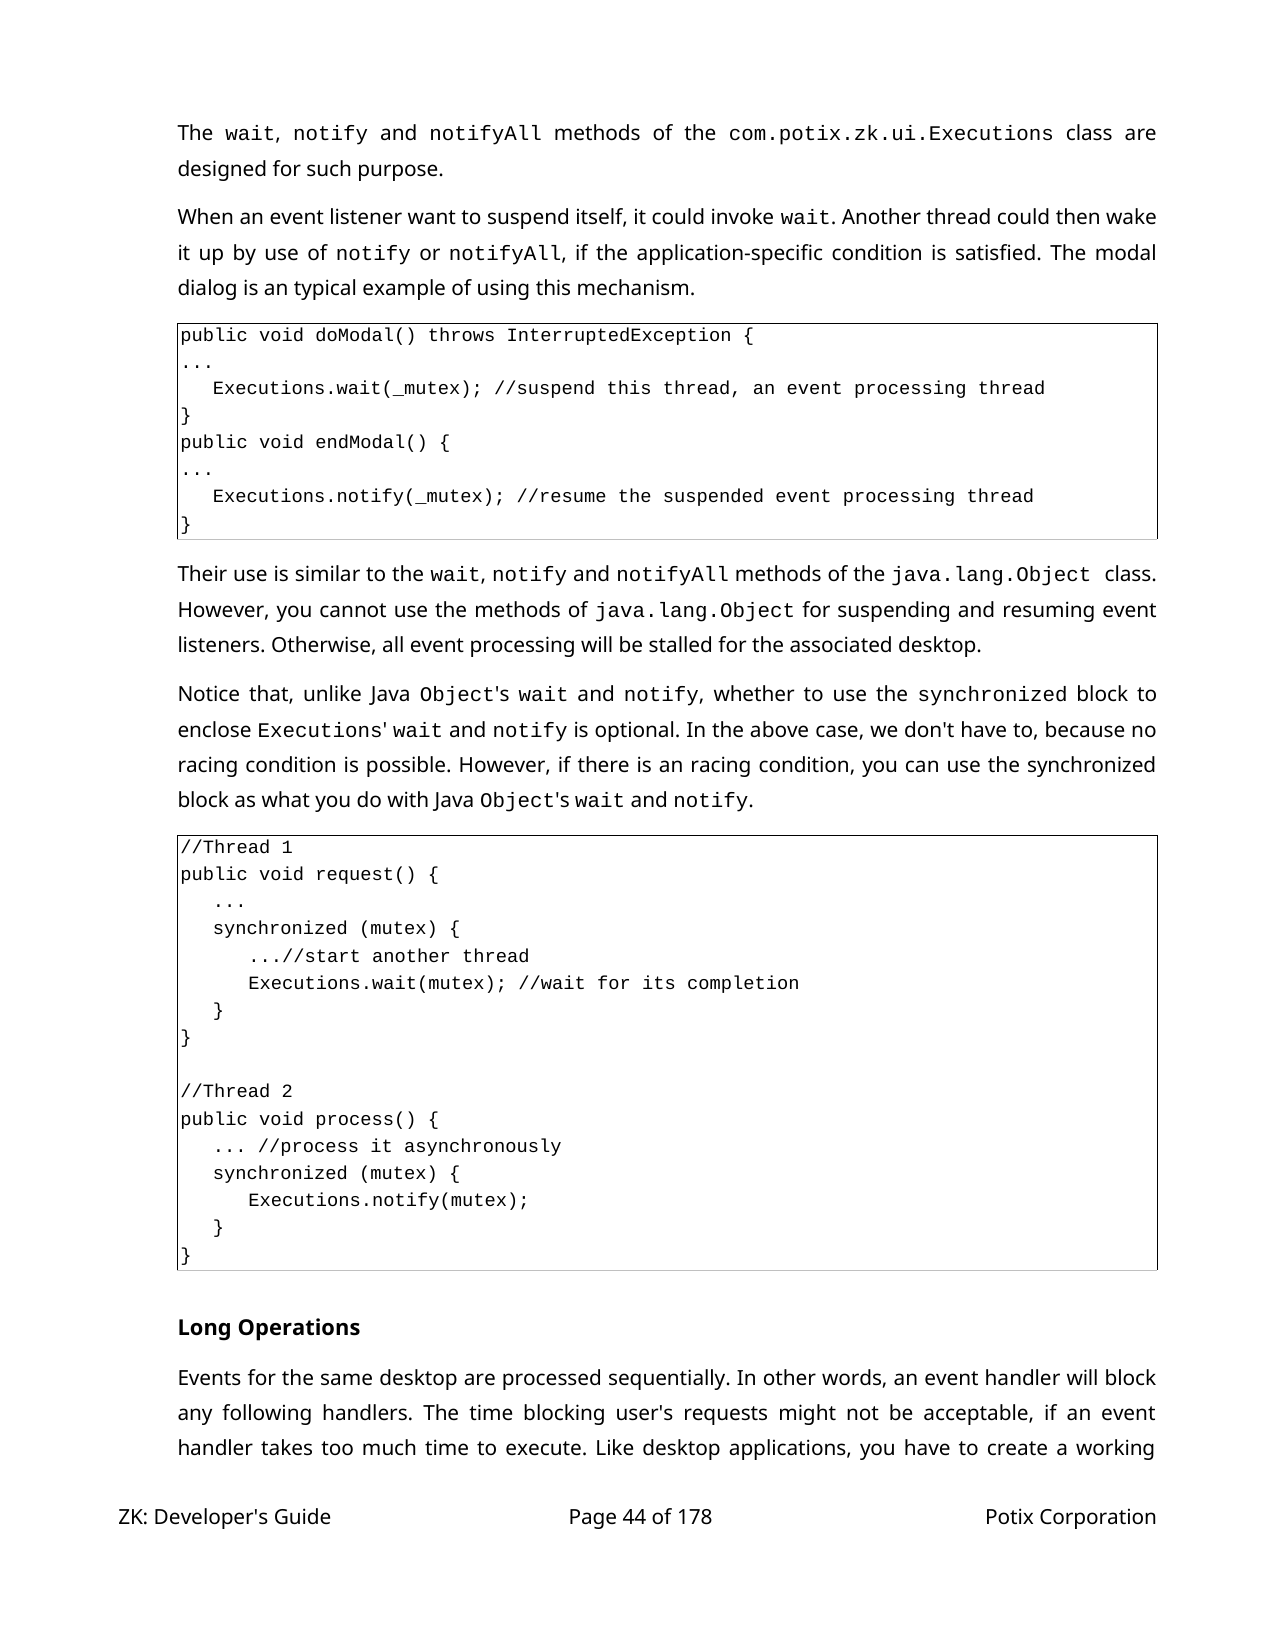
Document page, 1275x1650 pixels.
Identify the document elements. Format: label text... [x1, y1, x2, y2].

text public void endModal() { [178, 430, 1157, 454]
text The wait, notify and notifyAll methods of the com.potix.zk.ui.Executions class are designed for such purpose. [177, 118, 1157, 182]
text //Thread 1 [178, 836, 1157, 859]
text ... [178, 889, 1157, 913]
text Executions.notify(_mutex); //resume the suspended event processing thread [178, 484, 1157, 508]
text Executions.notify(mutex); [178, 1188, 1157, 1212]
text ... Executions.wait(_mutex); //suspend this thread, an event processing thread } [178, 349, 1157, 427]
text ... [178, 457, 1157, 481]
text When an event listener want to suspend itself, it could invoke wait. Another thread could then wake it up by use of notify or notifyAll, if the application-specific condition is satisfied. The modal dialog is an typical example of using this mechanism. [177, 202, 1157, 302]
text public void process() { [178, 1107, 1157, 1131]
text public void doModal() throws InterruptedException { [178, 324, 1157, 347]
text ...//start another thread [178, 943, 1157, 968]
text Notice that, unlike Java Object's wait and notify, whether to use the synchronized block to enclose Executions' wait and notify is optional. In the above case, we don't have to, because no racing condition is possible. However, if there is an racing condition, you can use the synchronized block as what you do with Java Object's wait and notify. [177, 679, 1157, 814]
text //Thread 2 [178, 1079, 1157, 1104]
text } [178, 1215, 1157, 1239]
text Events for the same desktop are processed sequentially. In other words, an event handler will block any following handlers. The time blocking user's requests might not be acceptable, if an event handler takes too much time to execute. Like desktop applications, you have to create a working [177, 1363, 1157, 1462]
text } [178, 511, 1157, 539]
text public void request() { [178, 862, 1157, 886]
text } [178, 998, 1157, 1022]
text Their use is similar to the wait, notify and notifyAll methods of the java.lang.Object class. However, you cannot use the methods of java.lang.Object for suspending and resuming event listeners. Otherwise, all event processing will be stalled for the associated desktop. [177, 559, 1157, 659]
text synchronized (mutex) { [178, 916, 1157, 941]
text ... //process it asynchronously [178, 1134, 1157, 1158]
text } [178, 1025, 1157, 1049]
subtitle Long Operations [177, 1312, 1157, 1342]
text synchronized (mutex) { [178, 1161, 1157, 1185]
text Executions.wait(mutex); //wait for its completion [178, 971, 1157, 995]
text } [178, 1242, 1157, 1270]
